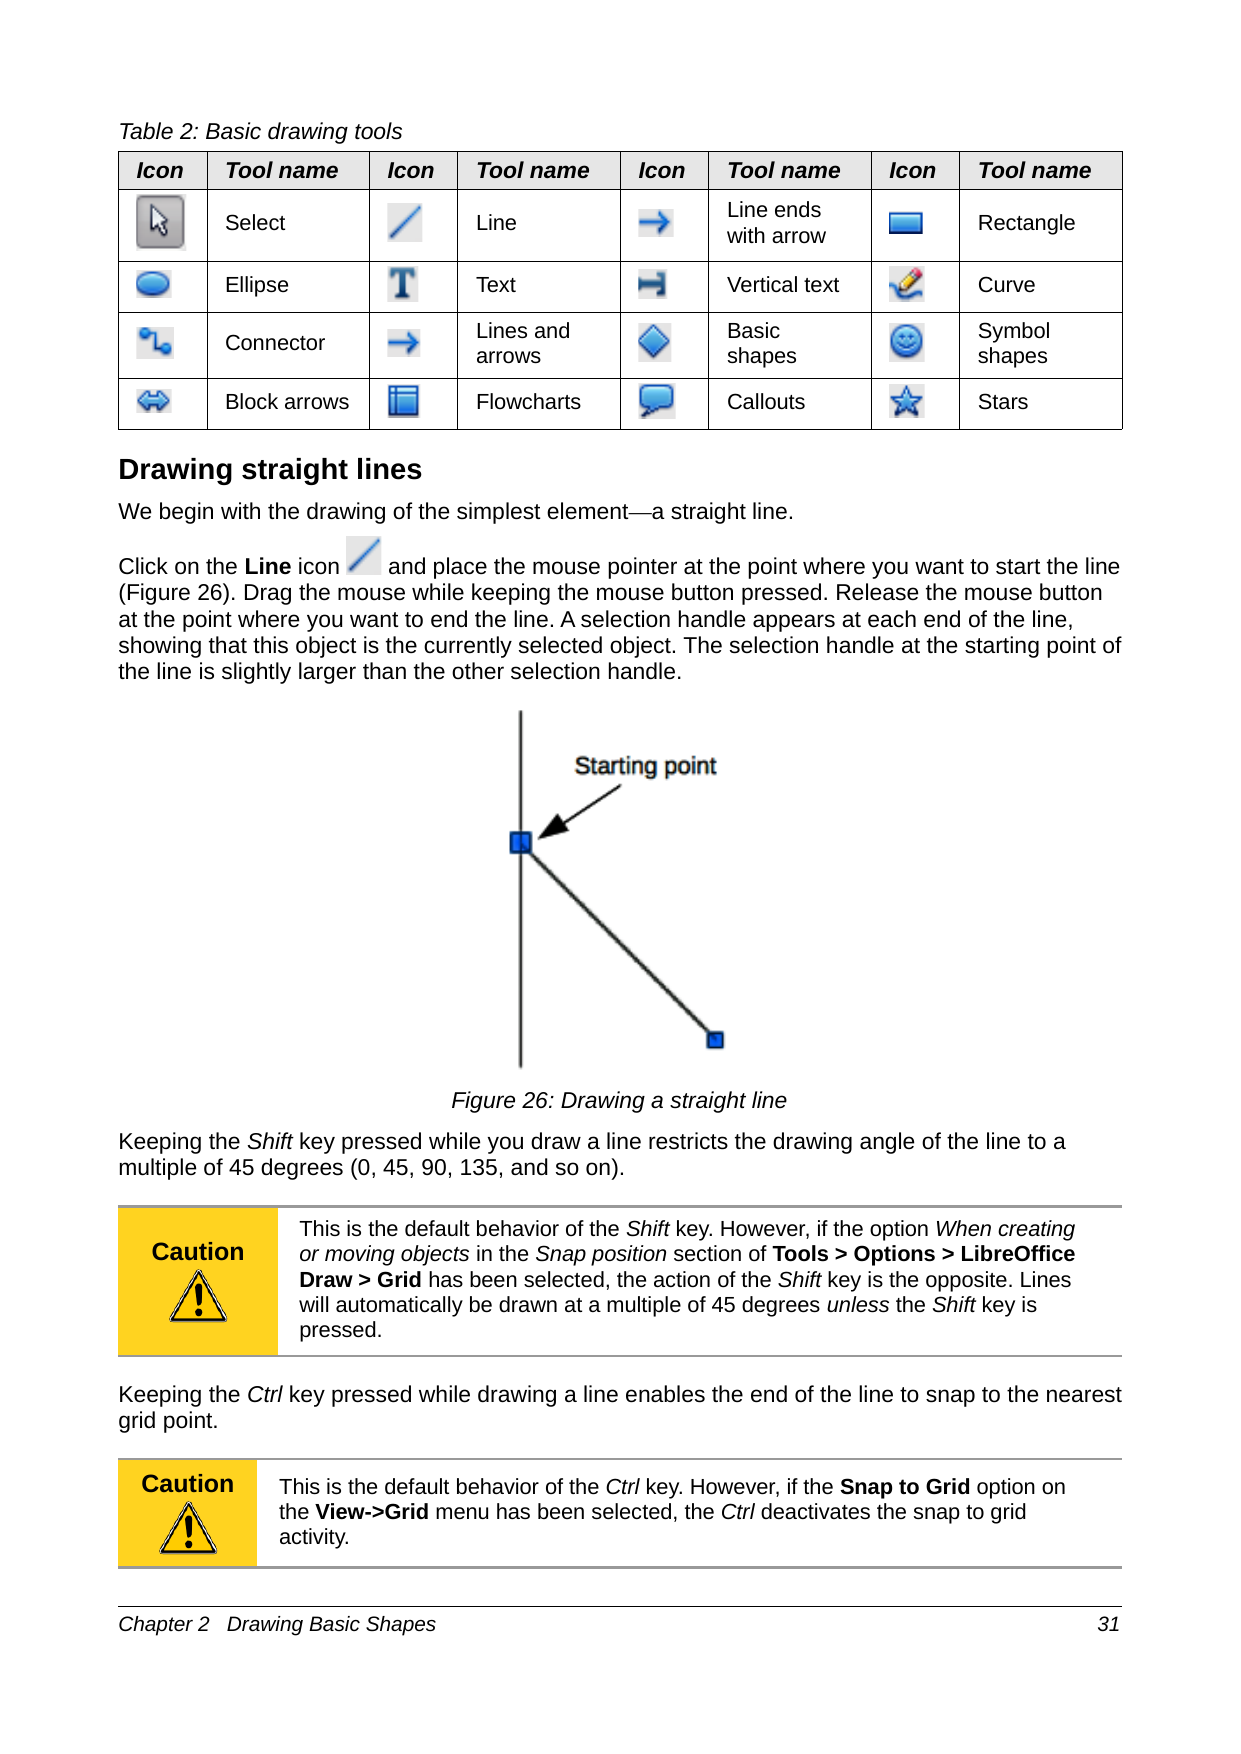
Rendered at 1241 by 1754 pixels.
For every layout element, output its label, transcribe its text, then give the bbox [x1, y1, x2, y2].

picture [387, 266, 419, 302]
picture [155, 1497, 220, 1558]
picture [136, 389, 172, 413]
table_header Caution [118, 1208, 278, 1355]
table_cell Flowcharts [458, 379, 620, 429]
text Click on the Line icon and place the mouse pointer at the point where you want to start the line (Figure 26). Drag the mouse while keeping the mouse button pressed. Release the mouse button at the point where you want to end the line. A selection handle appears at each end of the line, showing that this object is the currently selected object. The selection handle at the starting point of the line is slightly larger than the other selection handle. [118, 537, 1122, 684]
table_cell Ellipse [208, 262, 369, 312]
table_cell [872, 313, 959, 378]
table_cell [621, 313, 708, 378]
table_cell Stars [960, 379, 1122, 429]
picture [889, 323, 925, 362]
table_cell [621, 190, 708, 261]
picture [638, 383, 676, 419]
table_cell [119, 313, 207, 378]
table_header Tool name [709, 152, 871, 189]
picture [503, 709, 738, 1075]
table_cell [370, 313, 457, 378]
picture [638, 209, 674, 237]
subtitle Drawing straight lines [118, 452, 1122, 486]
picture [136, 194, 187, 251]
picture [889, 211, 923, 234]
table_cell [370, 190, 457, 261]
table_header Caution [118, 1460, 257, 1566]
table_cell Basic shapes [709, 313, 871, 378]
picture [165, 1265, 231, 1326]
table_cell Curve [960, 262, 1122, 312]
table_header Icon [370, 152, 457, 189]
table_header Icon [872, 152, 959, 189]
table_header This is the default behavior of the Ctrl key. However, if the Snap to Grid option on the View->Grid menu has been selected, the Ctrl deactivates the snap to grid activity. [258, 1460, 1122, 1566]
table_header Tool name [960, 152, 1122, 189]
picture [346, 536, 382, 575]
table_cell Lines and arrows [458, 313, 620, 378]
picture [136, 327, 174, 359]
text Keeping the Ctrl key pressed while drawing a line enables the end of the line to snap to the nearest grid point. [118, 1381, 1122, 1433]
table_cell [872, 190, 959, 261]
table_cell [872, 379, 959, 429]
picture [387, 384, 421, 418]
table_header This is the default behavior of the Shift key. However, if the option When creating or moving objects in the Snap position section of Tools > Options > LibreOffice Draw > Grid has been selected, the action of the Shift key is the opposite. Lines will automatically be drawn at a multiple of 45 degrees unless the Shift key is pressed. [278, 1208, 1122, 1355]
text We begin with the drawing of the simplest element—a straight line. [118, 498, 1122, 524]
table_cell Callouts [709, 379, 871, 429]
table_cell Line ends with arrow [709, 190, 871, 261]
table_cell [119, 190, 207, 261]
table_cell [119, 262, 207, 312]
picture [638, 323, 672, 362]
table_header Icon [621, 152, 708, 189]
table_cell Text [458, 262, 620, 312]
picture [136, 270, 172, 298]
picture [889, 384, 925, 418]
table_cell Block arrows [208, 379, 369, 429]
table_cell [621, 379, 708, 429]
text Figure 26: Drawing a straight line [445, 1087, 795, 1113]
table_cell [621, 262, 708, 312]
picture [387, 203, 423, 242]
table_cell [370, 379, 457, 429]
picture [638, 269, 668, 299]
table_cell Line [458, 190, 620, 261]
picture [387, 329, 421, 357]
table_cell Rectangle [960, 190, 1122, 261]
table_cell Vertical text [709, 262, 871, 312]
text Keeping the Shift key pressed while you draw a line restricts the drawing angle of the line to a multiple of 45 degrees (0, 45, 90, 135, and so on). [118, 1128, 1122, 1181]
table_cell Connector [208, 313, 369, 378]
table_cell [119, 379, 207, 429]
table_header Icon [119, 152, 207, 189]
table_header Tool name [458, 152, 620, 189]
table_cell [872, 262, 959, 312]
table_header Tool name [208, 152, 369, 189]
table_cell [370, 262, 457, 312]
table_cell Symbol shapes [960, 313, 1122, 378]
text Table 2: Basic drawing tools [118, 118, 1122, 144]
picture [889, 266, 925, 302]
table_cell Select [208, 190, 369, 261]
